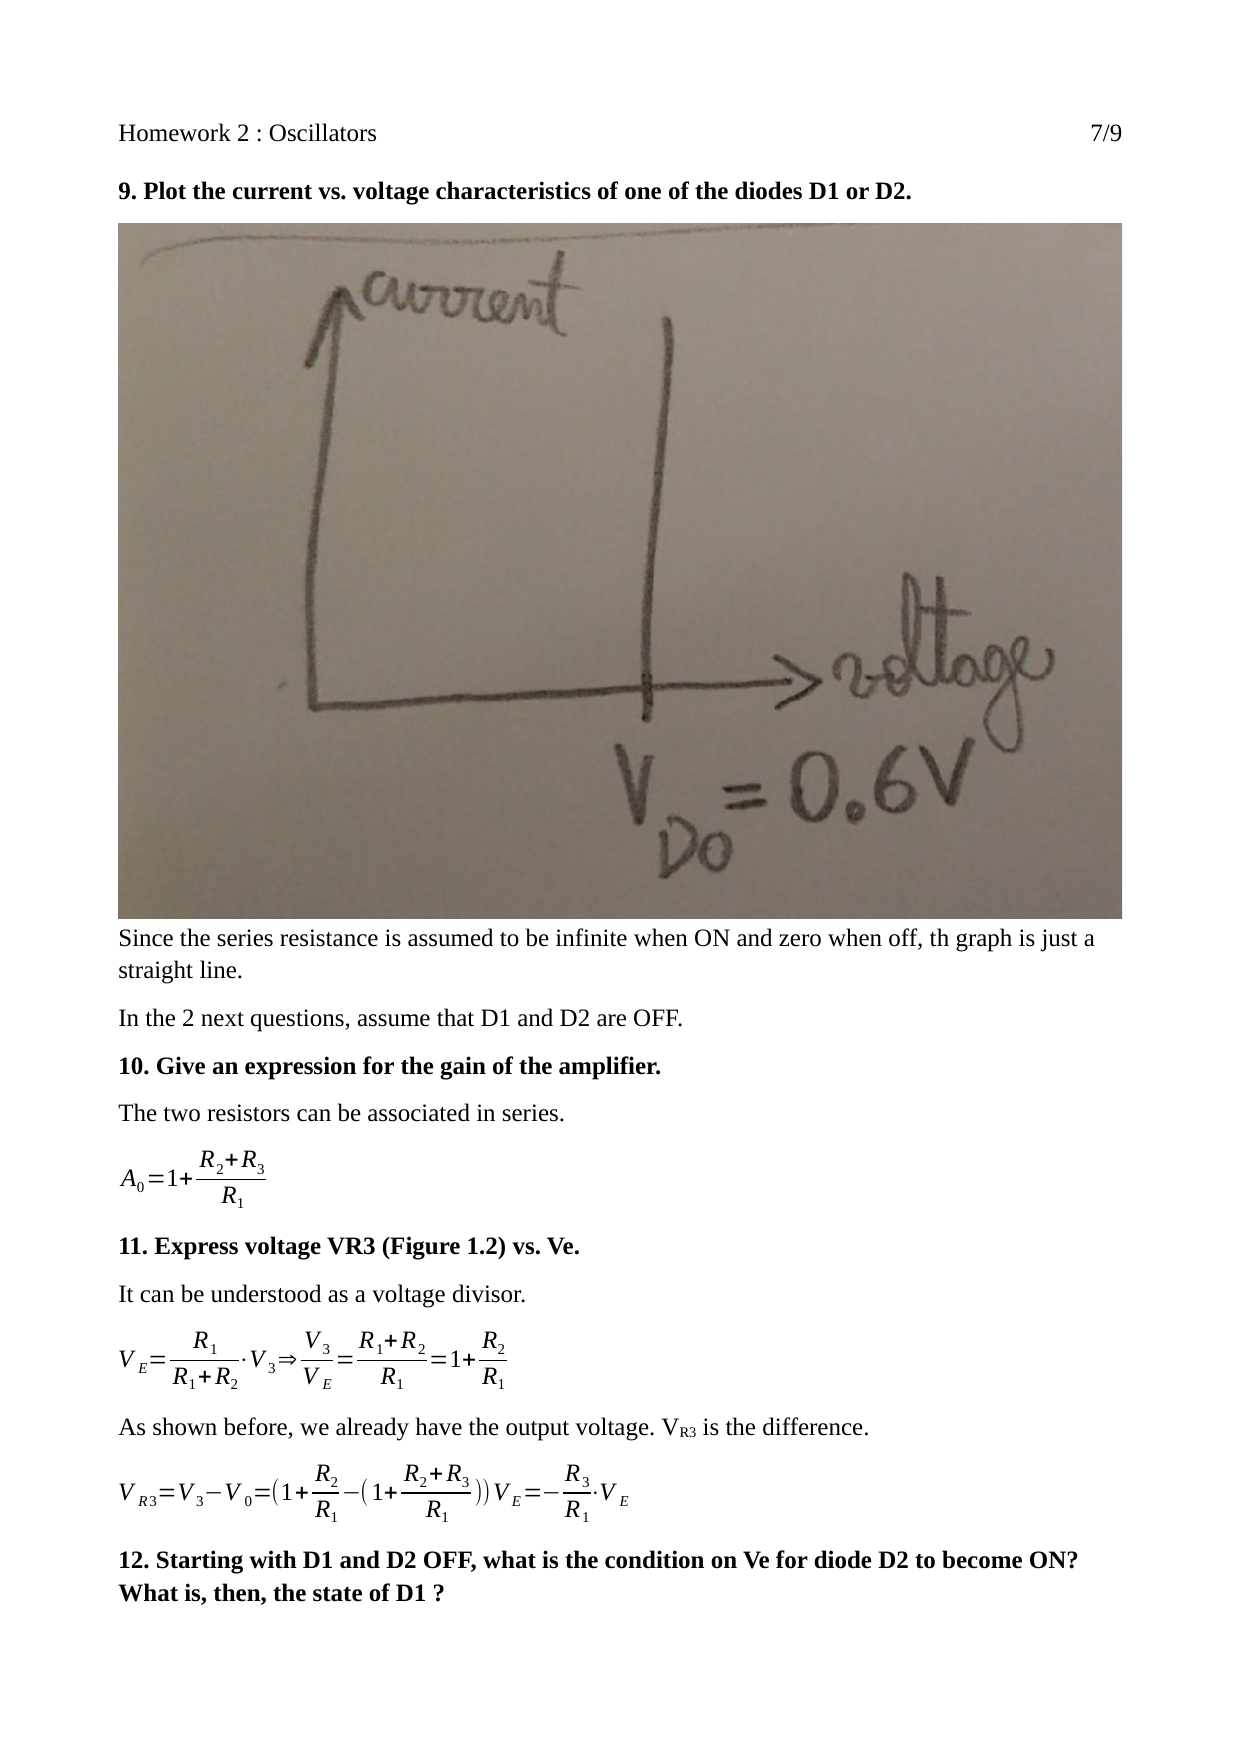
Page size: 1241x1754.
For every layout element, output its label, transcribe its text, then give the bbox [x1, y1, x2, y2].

text 9. Plot the current vs. voltage characteristics of one of the diodes D1 or D2. [118, 176, 1122, 205]
picture [118, 223, 1123, 919]
text It can be understood as a voltage divisor. [118, 1279, 1122, 1308]
text In the 2 next questions, assume that D1 and D2 are OFF. [118, 1003, 1122, 1032]
text The two resistors can be associated in series. [118, 1098, 1122, 1127]
text 12. Starting with D1 and D2 OFF, what is the condition on Ve for diode D2 to become ON? What is, then, the state of D1 ? [118, 1545, 1122, 1607]
text As shown before, we already have the output voltage. VR3 is the difference. [118, 1412, 1122, 1441]
text 11. Express voltage VR3 (Figure 1.2) vs. Ve. [118, 1231, 1122, 1260]
text 10. Give an expression for the gain of the amplifier. [118, 1051, 1122, 1079]
text Since the series resistance is assumed to be infinite when ON and zero when off, th graph is just a straight line. [118, 919, 1122, 984]
